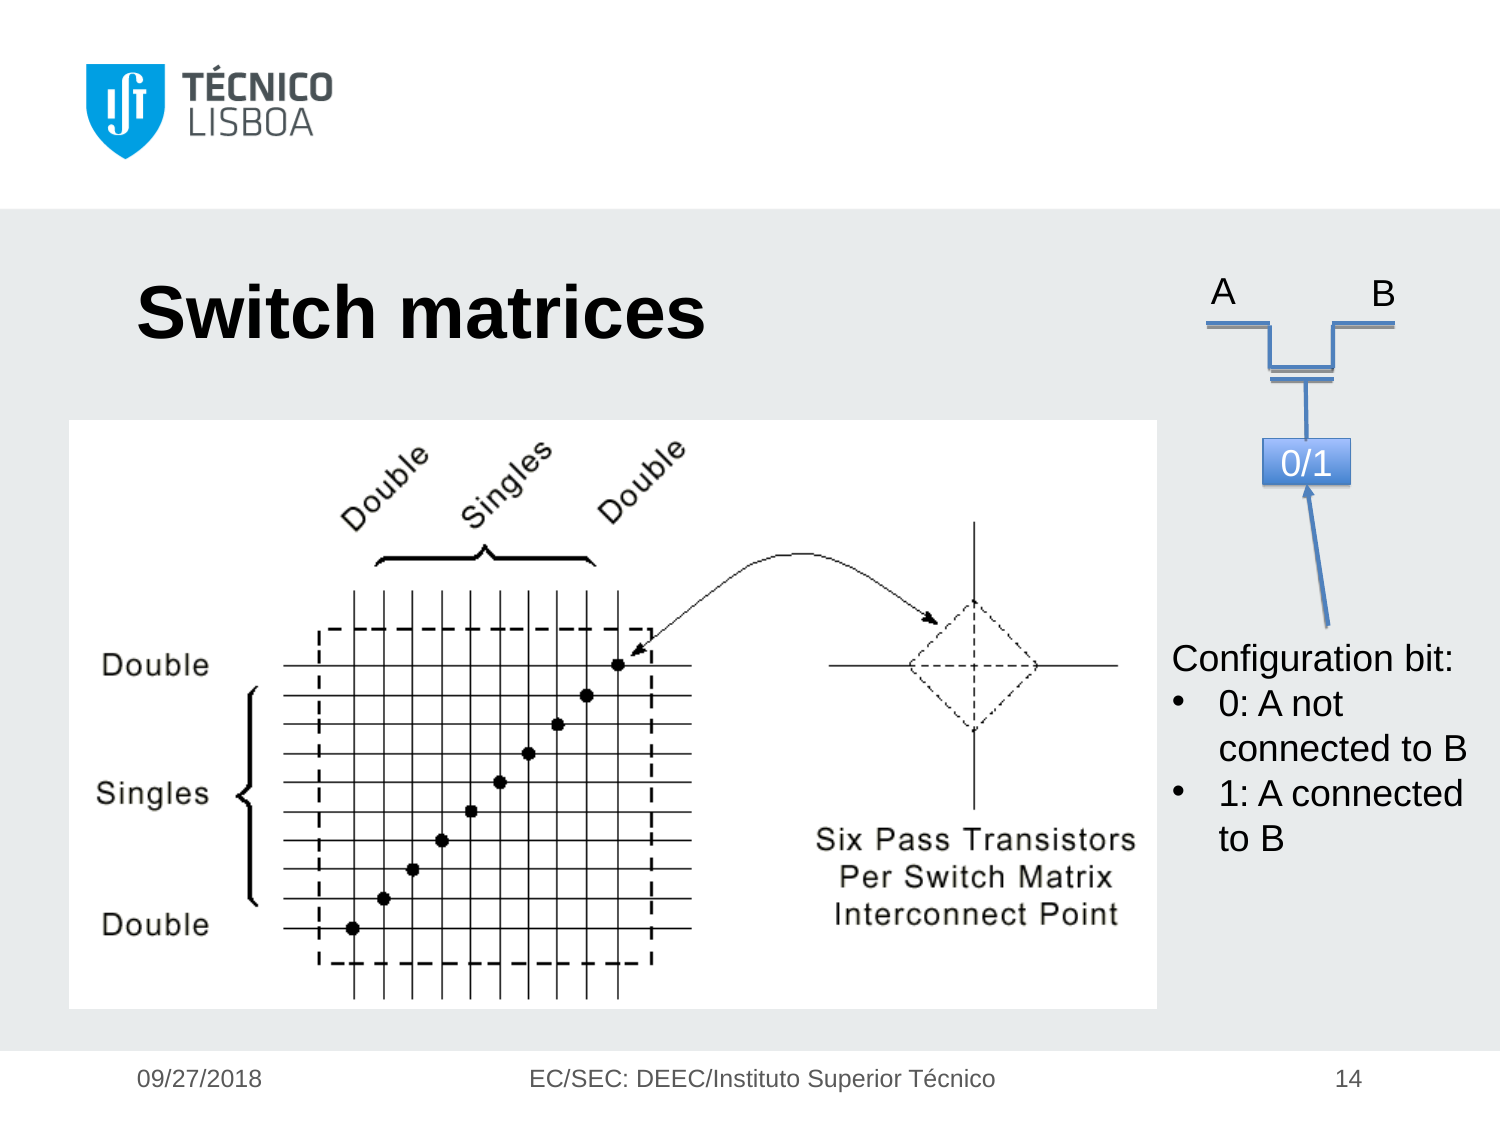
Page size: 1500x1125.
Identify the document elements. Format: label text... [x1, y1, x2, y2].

title Switch matrices [121, 237, 1378, 381]
text_box Configuration bit: 0: A not connected to B 1: A connected to B [1156, 626, 1500, 866]
text_box A [1196, 259, 1251, 320]
footer EC/SEC: DEEC/Instituto Superior Técnico [512, 1052, 1021, 1103]
text_box 0/1 [1263, 438, 1351, 484]
text_box B [1356, 261, 1412, 322]
picture [0, 0, 1500, 1125]
slide_number 09/27/2018 [121, 1052, 425, 1103]
slide_number [1077, 1052, 1378, 1103]
